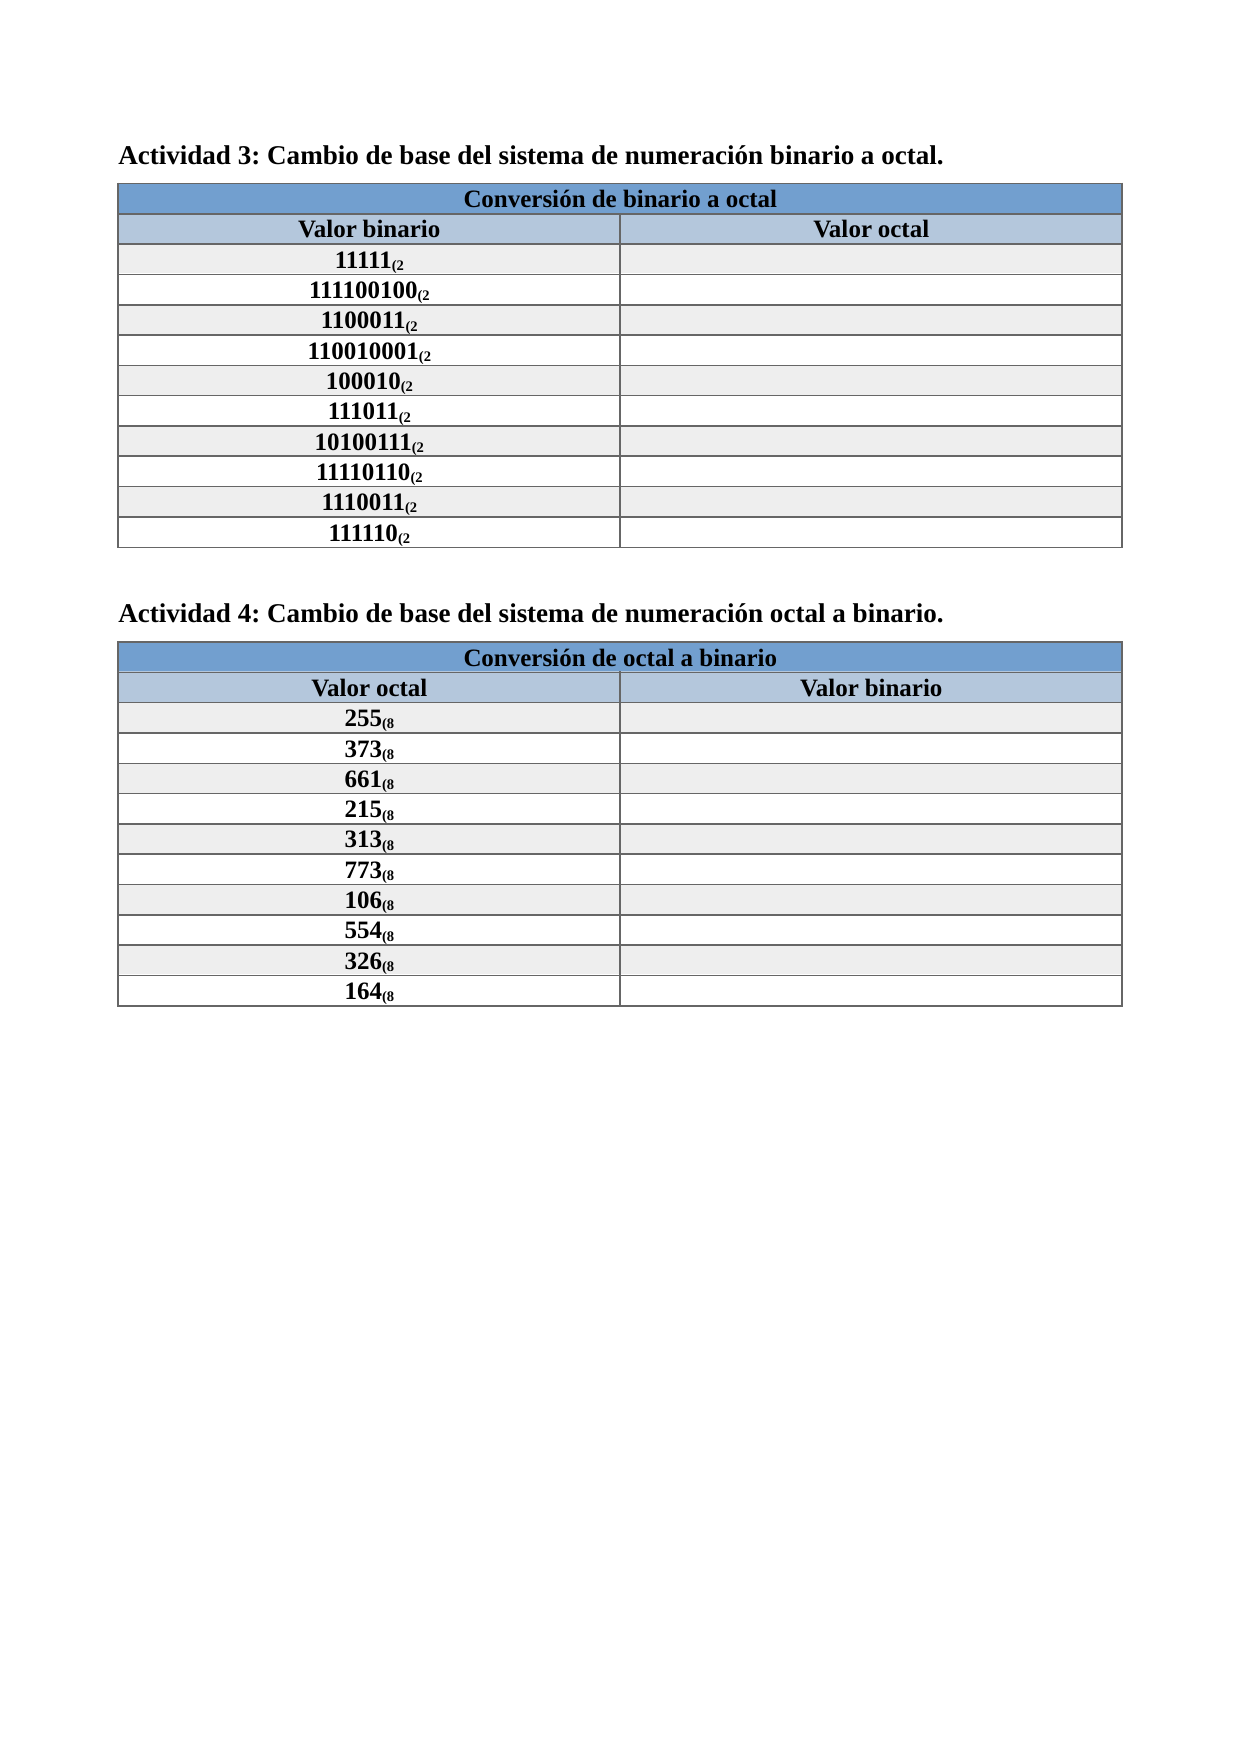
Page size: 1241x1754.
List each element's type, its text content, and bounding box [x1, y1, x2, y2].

table_cell 326(8 [119, 946, 619, 974]
table_cell Valor octal [621, 215, 1121, 243]
table_cell 215(8 [119, 794, 619, 823]
table_cell 164(8 [119, 976, 619, 1005]
table_cell Valor binario [621, 673, 1121, 702]
table_cell 110010001(2 [119, 336, 619, 364]
table_cell 11110110(2 [119, 457, 619, 486]
table_cell 100010(2 [119, 366, 619, 395]
table_cell [621, 457, 1121, 486]
table_cell [621, 427, 1121, 455]
table_cell [621, 946, 1121, 974]
subtitle Actividad 4: Cambio de base del sistema de numeración octal a binario. [118, 597, 1122, 629]
table_cell [621, 855, 1121, 884]
table_cell 1110011(2 [119, 487, 619, 516]
table_cell [621, 916, 1121, 944]
table_cell [621, 396, 1121, 425]
table_header Conversión de binario a octal [119, 184, 1121, 213]
table_cell 661(8 [119, 764, 619, 793]
table_cell [621, 703, 1121, 732]
table_cell 373(8 [119, 734, 619, 762]
table_cell [621, 336, 1121, 364]
table_cell 111100100(2 [119, 275, 619, 304]
table_cell 11111(2 [119, 245, 619, 273]
table_cell 554(8 [119, 916, 619, 944]
table_cell [621, 734, 1121, 762]
table_cell [621, 366, 1121, 395]
table_cell 313(8 [119, 825, 619, 853]
table_cell Valor octal [119, 673, 619, 702]
table_cell 1100011(2 [119, 306, 619, 334]
subtitle Actividad 3: Cambio de base del sistema de numeración binario a octal. [118, 139, 1122, 170]
table_cell 255(8 [119, 703, 619, 732]
table_cell [621, 275, 1121, 304]
table_cell [621, 306, 1121, 334]
table_cell 111110(2 [119, 518, 619, 546]
table_cell [621, 518, 1121, 546]
table_cell [621, 825, 1121, 853]
table_cell [621, 976, 1121, 1005]
table_cell 106(8 [119, 885, 619, 914]
table_cell [621, 885, 1121, 914]
table_cell [621, 245, 1121, 273]
table_cell [621, 764, 1121, 793]
table_cell 10100111(2 [119, 427, 619, 455]
table_cell 111011(2 [119, 396, 619, 425]
table_header Conversión de octal a binario [119, 643, 1121, 671]
table_cell [621, 794, 1121, 823]
table_cell [621, 487, 1121, 516]
table_cell 773(8 [119, 855, 619, 884]
table_cell Valor binario [119, 215, 619, 243]
